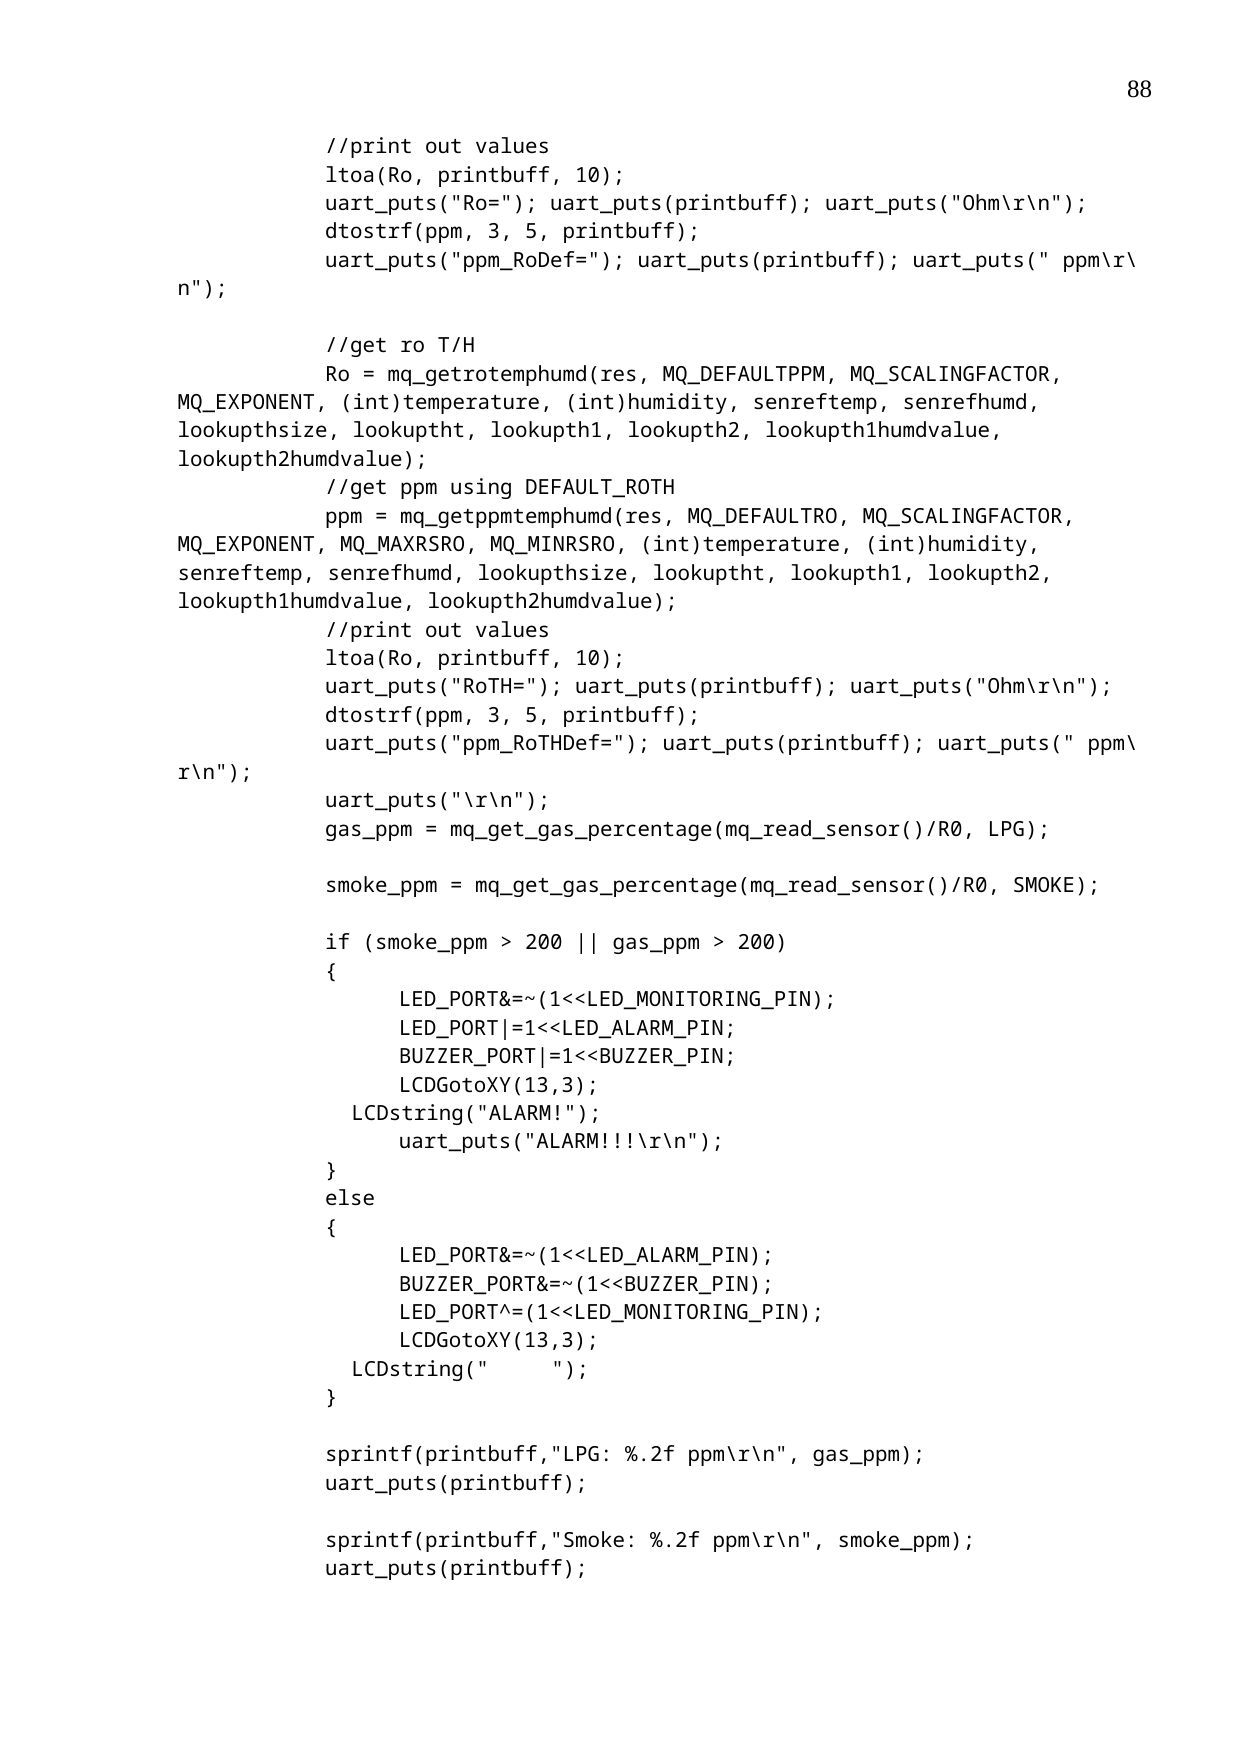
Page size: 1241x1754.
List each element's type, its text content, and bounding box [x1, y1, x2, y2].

text uart_puts("\r\n"); [177, 785, 1152, 814]
text sprintf(printbuff,"Smoke: %.2f ppm\r\n", smoke_ppm); [177, 1525, 1152, 1553]
text LCDGotoXY(13,3); [177, 1326, 1152, 1354]
text Ro = mq_getrotemphumd(res, MQ_DEFAULTPPM, MQ_SCALINGFACTOR, MQ_EXPONENT, (int)temperature, (int)humidity, senreftemp, senrefhumd, lookupthsize, lookuptht, lookupth1, lookupth2, lookupth1humdvalue, lookupth2humdvalue); [177, 359, 1152, 472]
text uart_puts("ppm_RoDef="); uart_puts(printbuff); uart_puts(" ppm\r\n"); [177, 245, 1152, 302]
text ltoa(Ro, printbuff, 10); [177, 160, 1152, 188]
text //print out values [177, 615, 1152, 643]
text } [177, 1155, 1152, 1183]
text uart_puts(printbuff); [177, 1468, 1152, 1496]
text uart_puts("Ro="); uart_puts(printbuff); uart_puts("Ohm\r\n"); [177, 188, 1152, 217]
text LED_PORT&=~(1<<LED_ALARM_PIN); [177, 1240, 1152, 1269]
text ppm = mq_getppmtemphumd(res, MQ_DEFAULTRO, MQ_SCALINGFACTOR, MQ_EXPONENT, MQ_MAXRSRO, MQ_MINRSRO, (int)temperature, (int)humidity, senreftemp, senrefhumd, lookupthsize, lookuptht, lookupth1, lookupth2, lookupth1humdvalue, lookupth2humdvalue); [177, 501, 1152, 615]
text LCDstring(" "); [177, 1354, 1152, 1382]
text LED_PORT^=(1<<LED_MONITORING_PIN); [177, 1297, 1152, 1326]
text BUZZER_PORT&=~(1<<BUZZER_PIN); [177, 1269, 1152, 1297]
text { [177, 956, 1152, 984]
text dtostrf(ppm, 3, 5, printbuff); [177, 217, 1152, 245]
text if (smoke_ppm > 200 || gas_ppm > 200) [177, 927, 1152, 956]
text //get ro T/H [177, 330, 1152, 359]
text dtostrf(ppm, 3, 5, printbuff); [177, 700, 1152, 728]
text //get ppm using DEFAULT_ROTH [177, 472, 1152, 501]
text LCDstring("ALARM!"); [177, 1098, 1152, 1127]
text gas_ppm = mq_get_gas_percentage(mq_read_sensor()/R0, LPG); [177, 814, 1152, 842]
text uart_puts("RoTH="); uart_puts(printbuff); uart_puts("Ohm\r\n"); [177, 672, 1152, 700]
text } [177, 1382, 1152, 1411]
text smoke_ppm = mq_get_gas_percentage(mq_read_sensor()/R0, SMOKE); [177, 871, 1152, 899]
text ltoa(Ro, printbuff, 10); [177, 643, 1152, 672]
text sprintf(printbuff,"LPG: %.2f ppm\r\n", gas_ppm); [177, 1439, 1152, 1468]
text else [177, 1183, 1152, 1212]
text uart_puts(printbuff); [177, 1553, 1152, 1582]
text LED_PORT&=~(1<<LED_MONITORING_PIN); [177, 984, 1152, 1013]
text uart_puts("ALARM!!!\r\n"); [177, 1127, 1152, 1155]
text LED_PORT|=1<<LED_ALARM_PIN; [177, 1013, 1152, 1041]
text LCDGotoXY(13,3); [177, 1070, 1152, 1098]
text { [177, 1212, 1152, 1240]
text uart_puts("ppm_RoTHDef="); uart_puts(printbuff); uart_puts(" ppm\r\n"); [177, 728, 1152, 785]
text BUZZER_PORT|=1<<BUZZER_PIN; [177, 1041, 1152, 1070]
text //print out values [177, 131, 1152, 160]
